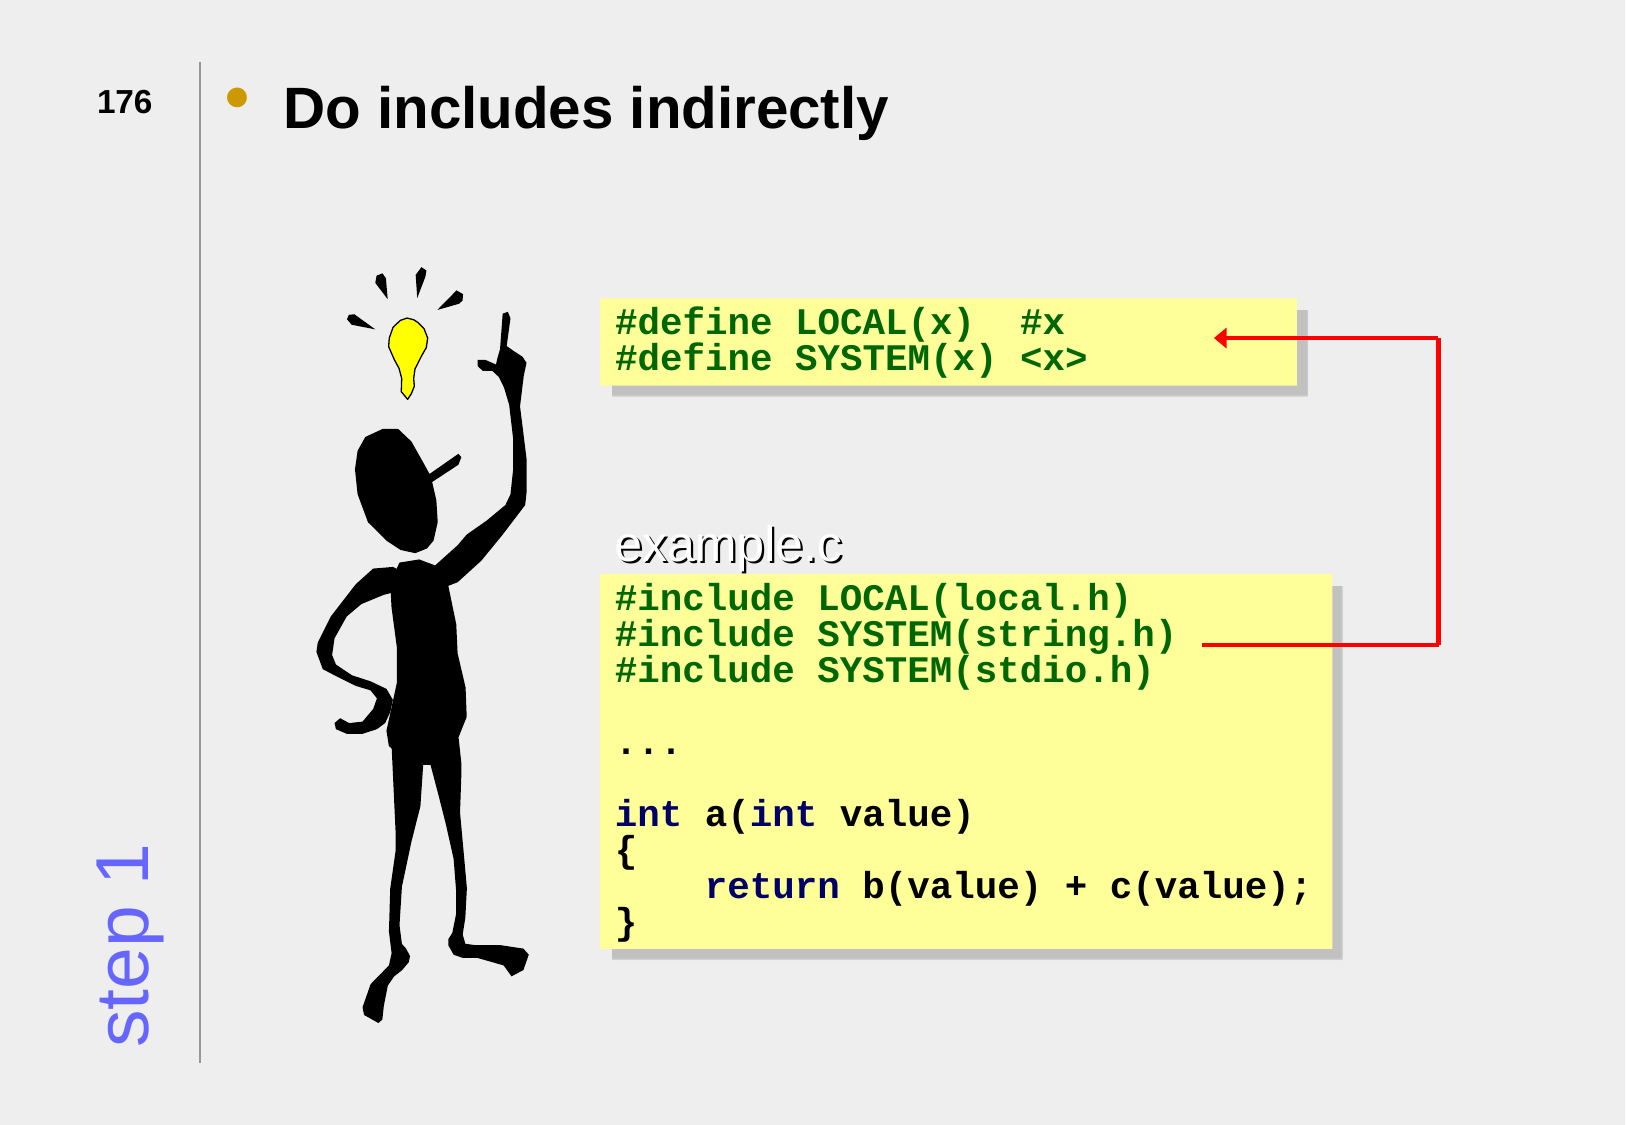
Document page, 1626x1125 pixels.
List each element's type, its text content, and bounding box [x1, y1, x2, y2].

text_box [347, 314, 376, 330]
text_box [415, 267, 427, 299]
text_box [375, 273, 388, 300]
text_box #define LOCAL(x) #x #define SYSTEM(x) <x> [600, 298, 1297, 386]
text_box [388, 318, 428, 400]
text_box [316, 311, 529, 1024]
list Do includes indirectly [212, 62, 1625, 1063]
text_box #include LOCAL(local.h) #include SYSTEM(string.h) #include SYSTEM(stdio.h) ... int a(int value) { return b(value) + c(value); } [599, 574, 1333, 949]
text_box example.c [599, 503, 1262, 574]
title step 1 [50, 187, 188, 1063]
text_box [437, 290, 464, 310]
text_box [354, 428, 462, 554]
